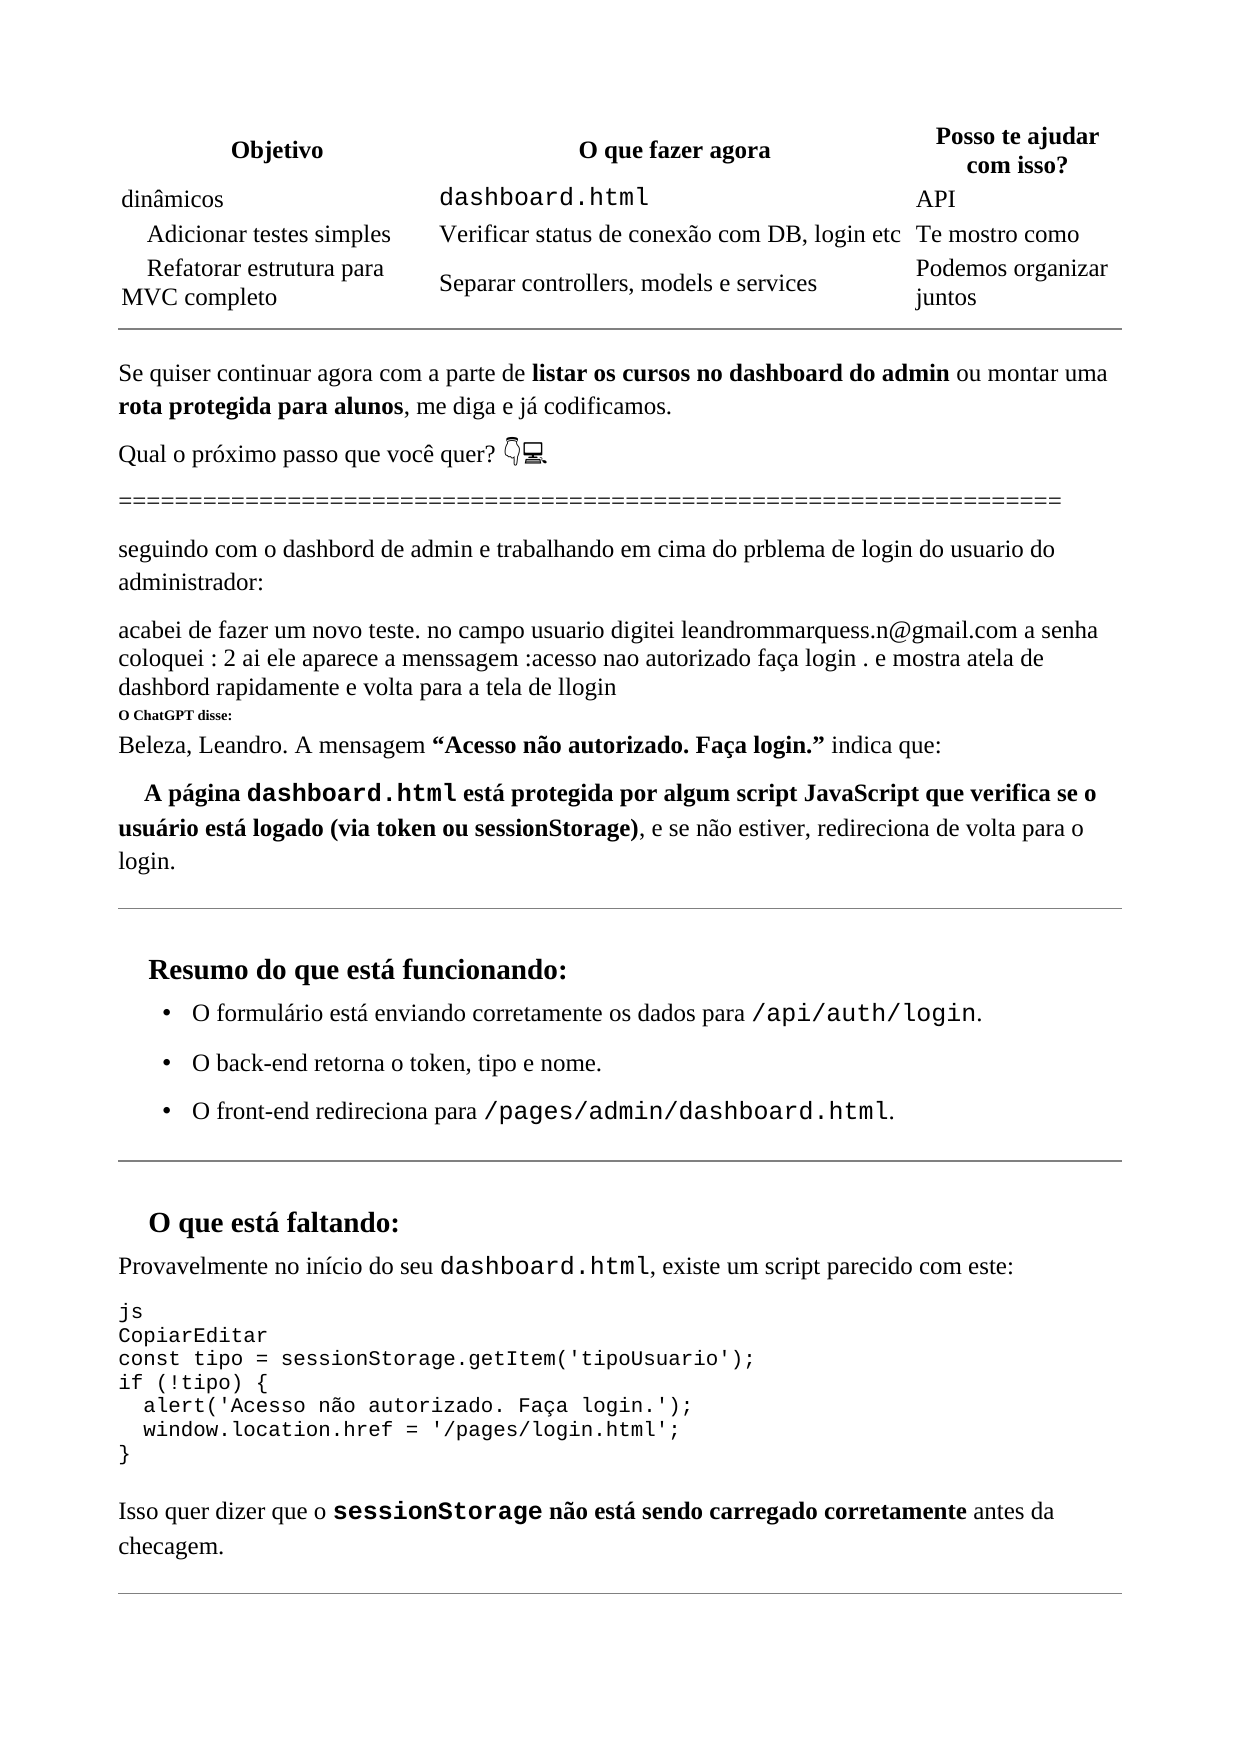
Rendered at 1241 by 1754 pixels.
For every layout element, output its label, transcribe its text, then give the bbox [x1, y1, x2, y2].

text =================================================================== [118, 486, 1122, 515]
text alert('Acesso não autorizado. Faça login.'); [118, 1396, 1122, 1419]
text js [118, 1301, 1122, 1324]
table_cell Verificar status de conexão com DB, login etc [436, 216, 913, 251]
table_cell 🧼 Refatorar estrutura para MVC completo [118, 251, 436, 314]
table_cell dinâmicos [118, 181, 436, 216]
text } [118, 1443, 1122, 1466]
table_header Posso te ajudar com isso? [913, 118, 1122, 181]
table_cell 🧪 Adicionar testes simples [118, 216, 436, 251]
table_cell Te mostro como [913, 216, 1122, 251]
table_cell Separar controllers, models e services [436, 251, 913, 314]
text Provavelmente no início do seu dashboard.html, existe um script parecido com este: [118, 1251, 1122, 1282]
table_cell Podemos organizar juntos [913, 251, 1122, 314]
text seguindo com o dashbord de admin e trabalhando em cima do prblema de login do usuario do administrador: [118, 534, 1122, 596]
text if (!tipo) { [118, 1372, 1122, 1396]
subtitle ✅ Resumo do que está funcionando: [118, 952, 1122, 986]
list O back-end retorna o token, tipo e nome. [162, 1048, 1122, 1077]
table_header Objetivo [118, 118, 436, 181]
text Isso quer dizer que o sessionStorage não está sendo carregado corretamente antes da checagem. [118, 1496, 1122, 1560]
text const tipo = sessionStorage.getItem('tipoUsuario'); [118, 1348, 1122, 1372]
table_cell dashboard.html [436, 181, 913, 216]
text acabei de fazer um novo teste. no campo usuario digitei leandrommarquess.n@gmail.com a senha coloquei : 2 ai ele aparece a menssagem :acesso nao autorizado faça login . e mostra atela de dashbord rapidamente e volta para a tela de llogin [118, 615, 1122, 701]
text Se quiser continuar agora com a parte de listar os cursos no dashboard do admin ou montar uma rota protegida para alunos, me diga e já codificamos. [118, 358, 1122, 420]
text window.location.href = '/pages/login.html'; [118, 1419, 1122, 1443]
list O formulário está enviando corretamente os dados para /api/auth/login. [162, 998, 1122, 1029]
table_cell API [913, 181, 1122, 216]
subtitle ❌ O que está faltando: [118, 1205, 1122, 1238]
subtitle O ChatGPT disse: [118, 707, 1122, 724]
table_header O que fazer agora [436, 118, 913, 181]
text Beleza, Leandro. A mensagem “Acesso não autorizado. Faça login.” indica que: [118, 730, 1122, 759]
list O front-end redireciona para /pages/admin/dashboard.html. [162, 1096, 1122, 1127]
text Qual o próximo passo que você quer? 👇💻 [118, 439, 1122, 468]
text 🔐 A página dashboard.html está protegida por algum script JavaScript que verifica se o usuário está logado (via token ou sessionStorage), e se não estiver, redireciona de volta para o login. [118, 778, 1122, 875]
text CopiarEditar [118, 1324, 1122, 1348]
